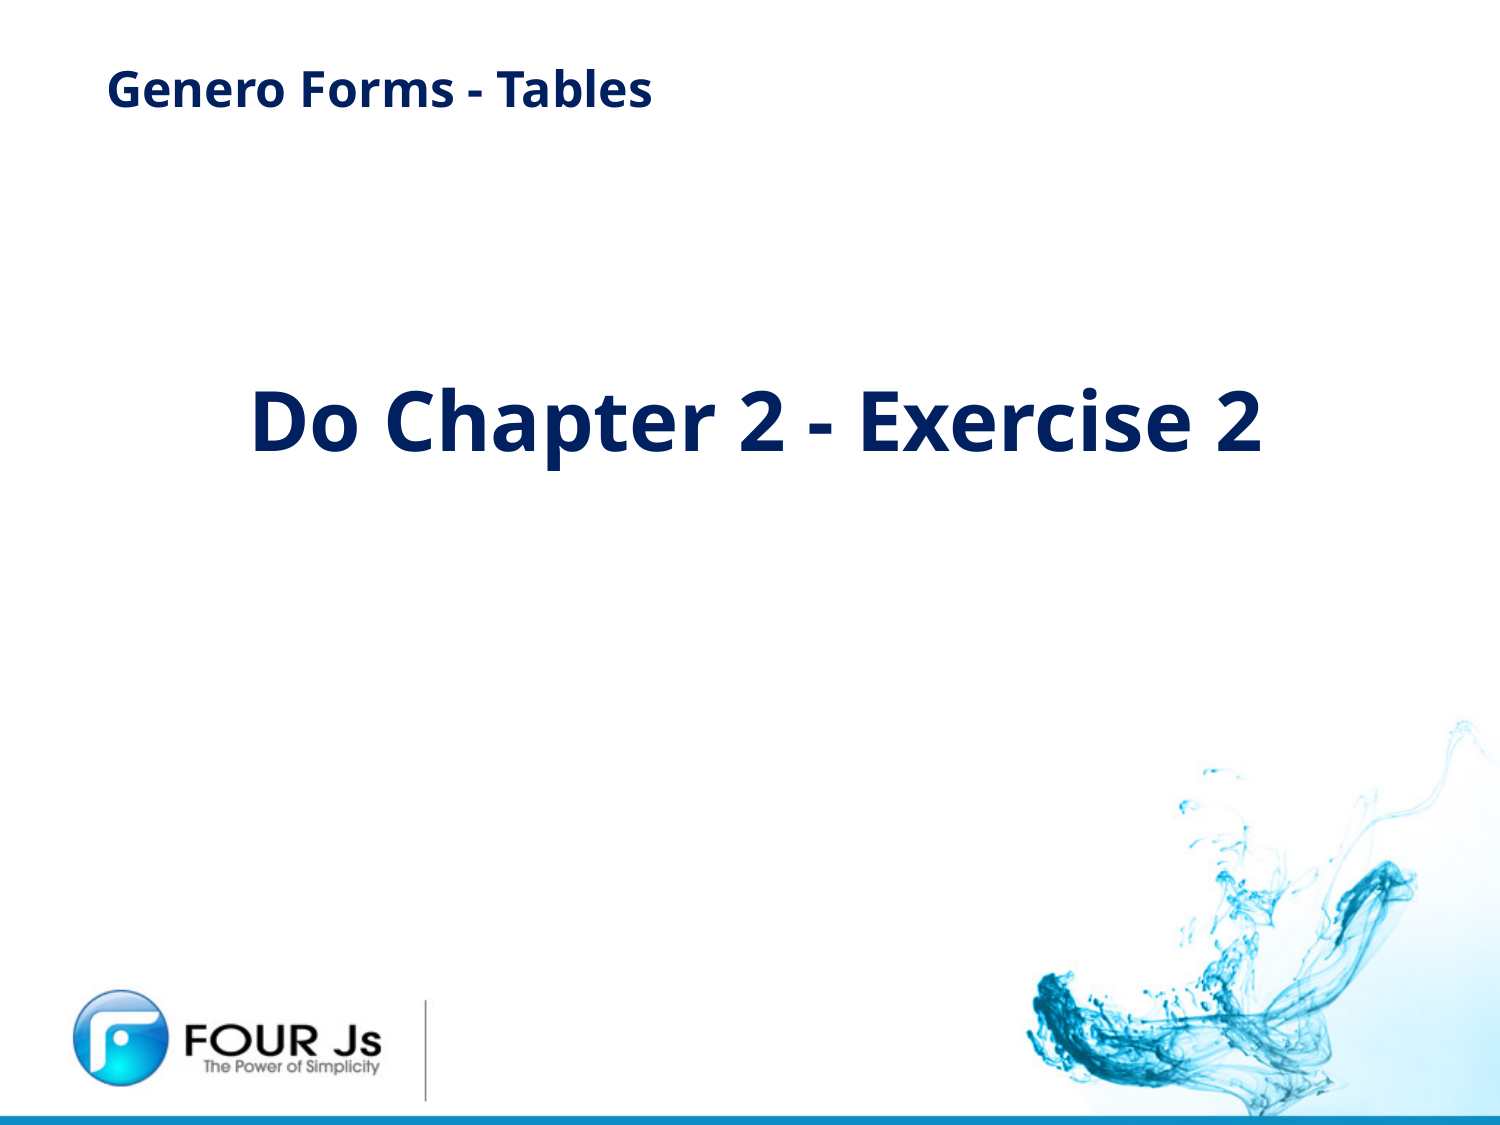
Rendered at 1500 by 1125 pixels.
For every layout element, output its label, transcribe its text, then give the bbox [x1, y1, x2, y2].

title Do Chapter 2 - Exercise 2 [35, 366, 1477, 473]
title Genero Forms - Tables [106, 35, 1388, 142]
picture [0, 0, 1500, 1117]
